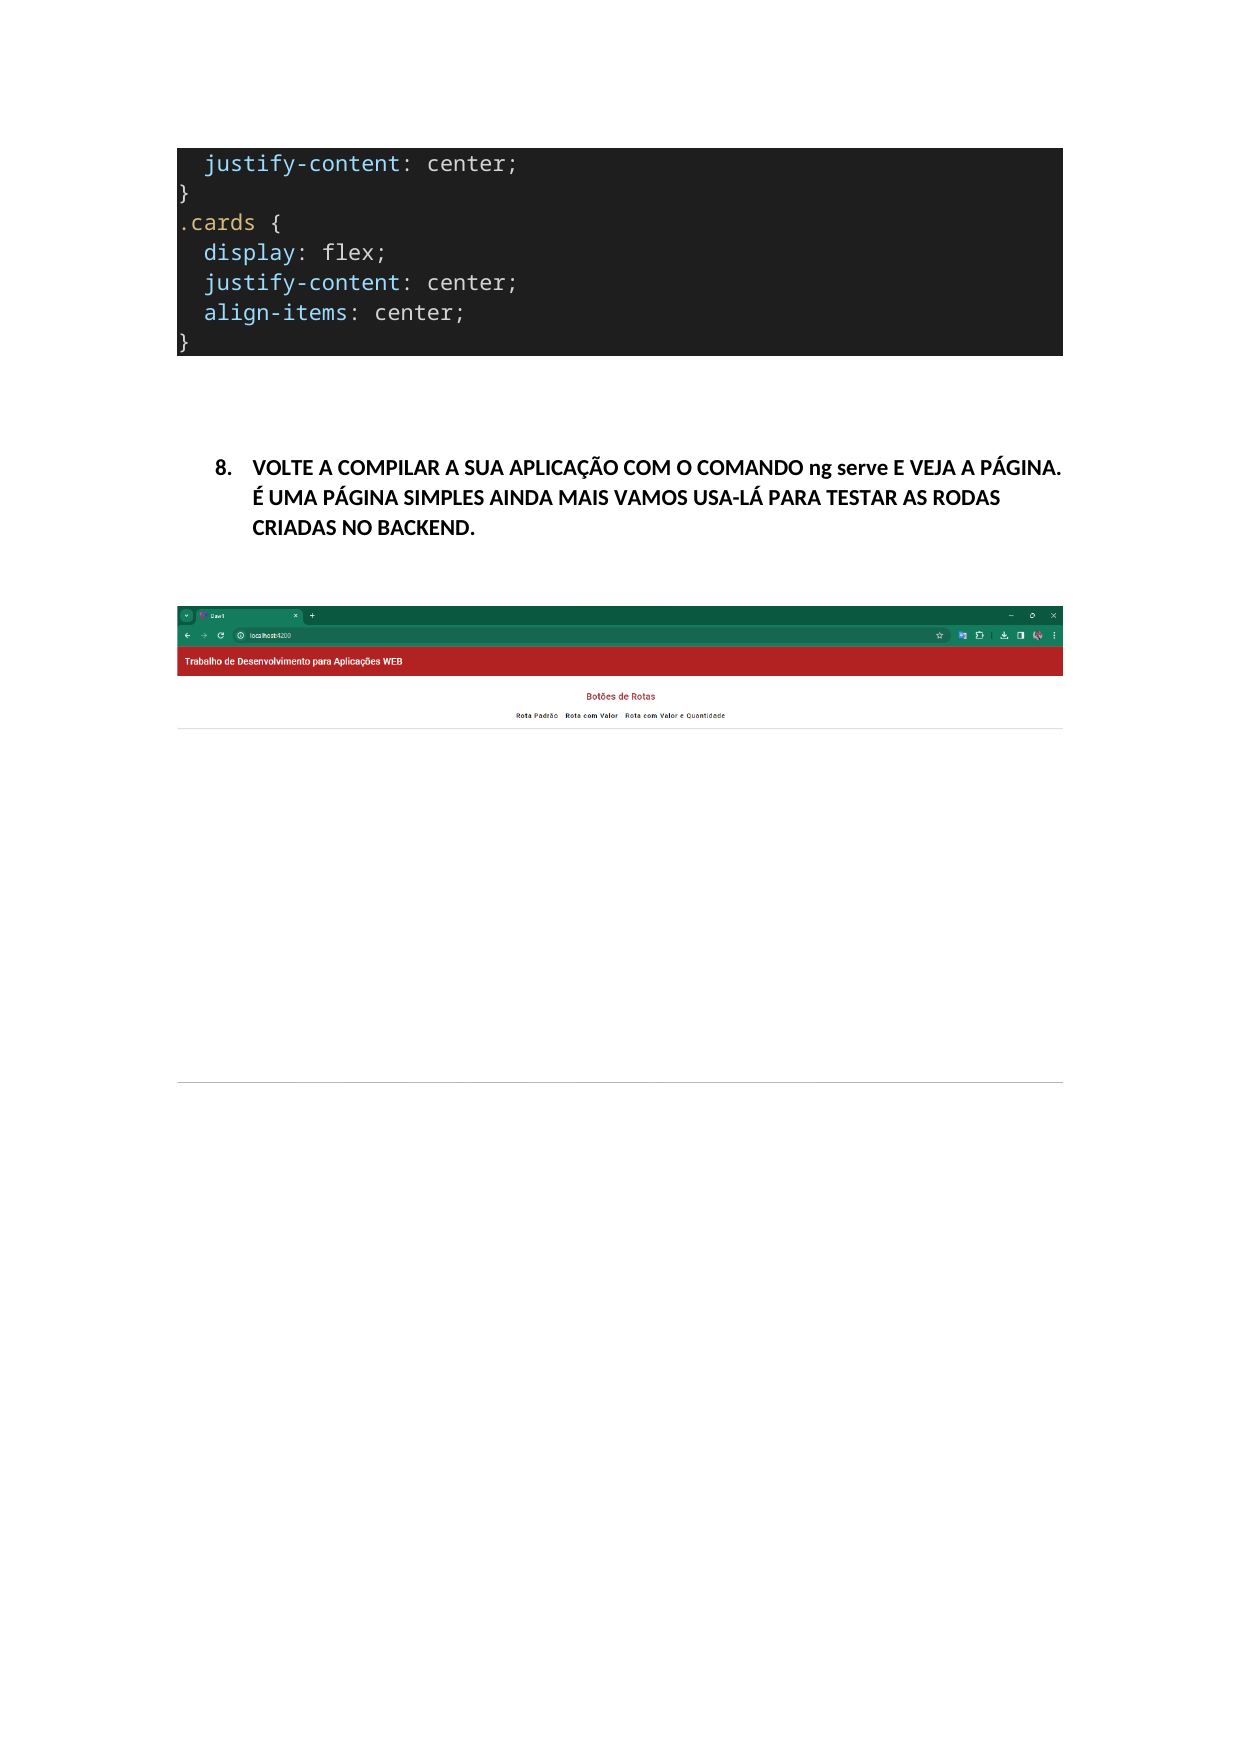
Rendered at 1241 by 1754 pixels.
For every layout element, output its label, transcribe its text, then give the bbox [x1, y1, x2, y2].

text justify-content: center; [177, 267, 1063, 297]
list VOLTE A COMPILAR A SUA APLICAÇÃO COM O COMANDO ng serve E VEJA A PÁGINA. É UMA PÁGINA SIMPLES AINDA MAIS VAMOS USA-LÁ PARA TESTAR AS RODAS CRIADAS NO BACKEND. [215, 453, 1063, 541]
text display: flex; [177, 237, 1063, 267]
text .cards { [177, 207, 1063, 237]
text } [177, 326, 1063, 356]
text align-items: center; [177, 297, 1063, 326]
text } [177, 177, 1063, 207]
text justify-content: center; [177, 148, 1063, 177]
